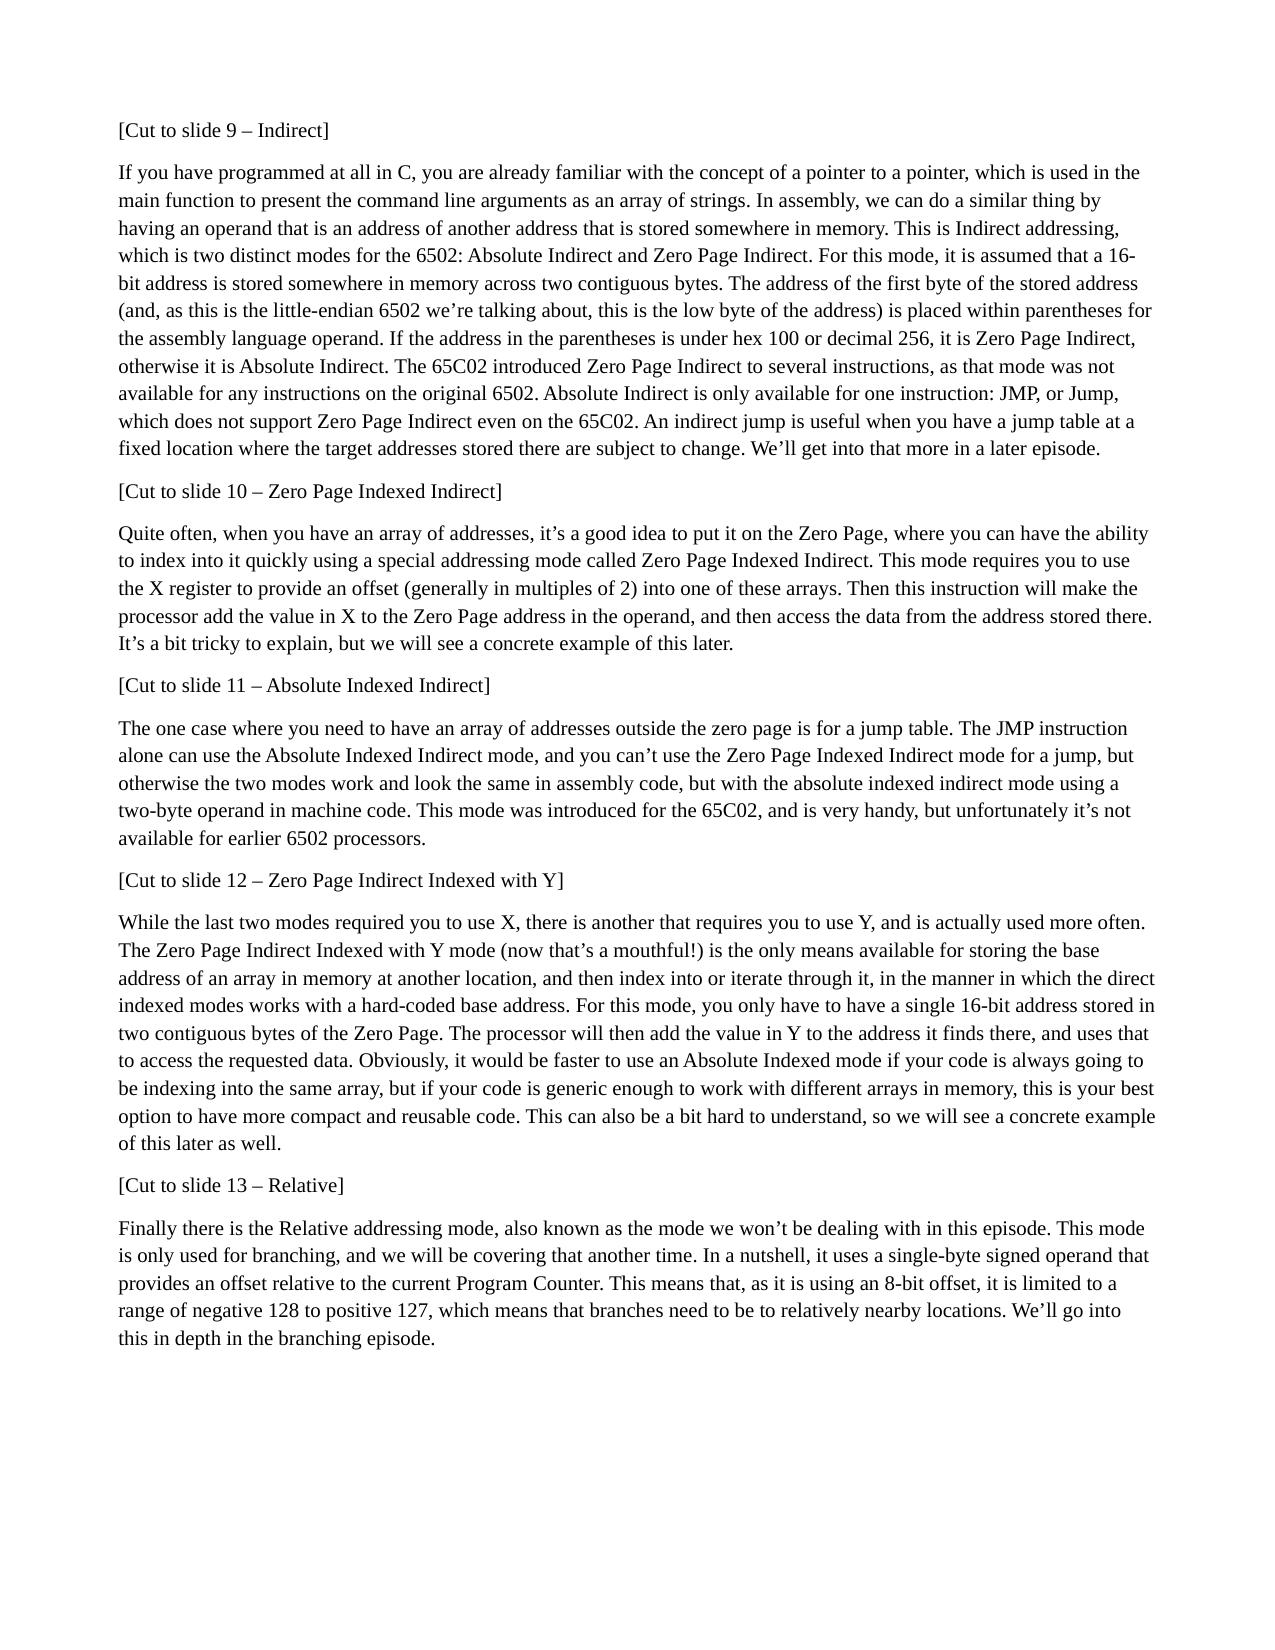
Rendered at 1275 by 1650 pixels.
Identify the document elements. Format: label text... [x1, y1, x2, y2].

text If you have programmed at all in C, you are already familiar with the concept of a pointer to a pointer, which is used in the main function to present the command line arguments as an array of strings. In assembly, we can do a similar thing by having an operand that is an address of another address that is stored somewhere in memory. This is Indirect addressing, which is two distinct modes for the 6502: Absolute Indirect and Zero Page Indirect. For this mode, it is assumed that a 16-bit address is stored somewhere in memory across two contiguous bytes. The address of the first byte of the stored address (and, as this is the little-endian 6502 we’re talking about, this is the low byte of the address) is placed within parentheses for the assembly language operand. If the address in the parentheses is under hex 100 or decimal 256, it is Zero Page Indirect, otherwise it is Absolute Indirect. The 65C02 introduced Zero Page Indirect to several instructions, as that mode was not available for any instructions on the original 6502. Absolute Indirect is only available for one instruction: JMP, or Jump, which does not support Zero Page Indirect even on the 65C02. An indirect jump is useful when you have a jump table at a fixed location where the target addresses stored there are subject to change. We’ll get into that more in a later episode. [118, 160, 1157, 460]
text [Cut to slide 9 – Indirect] [118, 118, 1157, 142]
text [Cut to slide 11 – Absolute Indexed Indirect] [118, 673, 1157, 697]
text Finally there is the Relative addressing mode, also known as the mode we won’t be dealing with in this episode. This mode is only used for branching, and we will be covering that another time. In a nutshell, it uses a single-byte signed operand that provides an offset relative to the current Program Counter. This means that, as it is using an 8-bit offset, it is limited to a range of negative 128 to positive 127, which means that branches need to be to relatively nearby locations. We’ll go into this in depth in the branching episode. [118, 1216, 1157, 1350]
text While the last two modes required you to use X, there is another that requires you to use Y, and is actually used more often. The Zero Page Indirect Indexed with Y mode (now that’s a mouthful!) is the only means available for storing the base address of an array in memory at another location, and then index into or iterate through it, in the manner in which the direct indexed modes works with a hard-coded base address. For this mode, you only have to have a single 16-bit address stored in two contiguous bytes of the Zero Page. The processor will then add the value in Y to the address it finds there, and uses that to access the requested data. Obviously, it would be faster to use an Absolute Indexed mode if your code is always going to be indexing into the same array, but if your code is generic enough to work with different arrays in memory, this is your best option to have more compact and reusable code. This can also be a bit hard to understand, so we will see a concrete example of this later as well. [118, 910, 1157, 1155]
text Quite often, when you have an array of addresses, it’s a good idea to put it on the Zero Page, where you can have the ability to index into it quickly using a special addressing mode called Zero Page Indexed Indirect. This mode requires you to use the X register to provide an offset (generally in multiples of 2) into one of these arrays. Then this instruction will make the processor add the value in X to the Zero Page address in the operand, and then access the data from the address stored there. It’s a bit tricky to explain, but we will see a concrete example of this later. [118, 521, 1157, 655]
text The one case where you need to have an array of addresses outside the zero page is for a jump table. The JMP instruction alone can use the Absolute Indexed Indirect mode, and you can’t use the Zero Page Indexed Indirect mode for a jump, but otherwise the two modes work and look the same in assembly code, but with the absolute indexed indirect mode using a two-byte operand in machine code. This mode was introduced for the 65C02, and is very handy, but unfortunately it’s not available for earlier 6502 processors. [118, 716, 1157, 850]
text [Cut to slide 10 – Zero Page Indexed Indirect] [118, 478, 1157, 503]
text [Cut to slide 12 – Zero Page Indirect Indexed with Y] [118, 868, 1157, 892]
text [Cut to slide 13 – Relative] [118, 1173, 1157, 1197]
